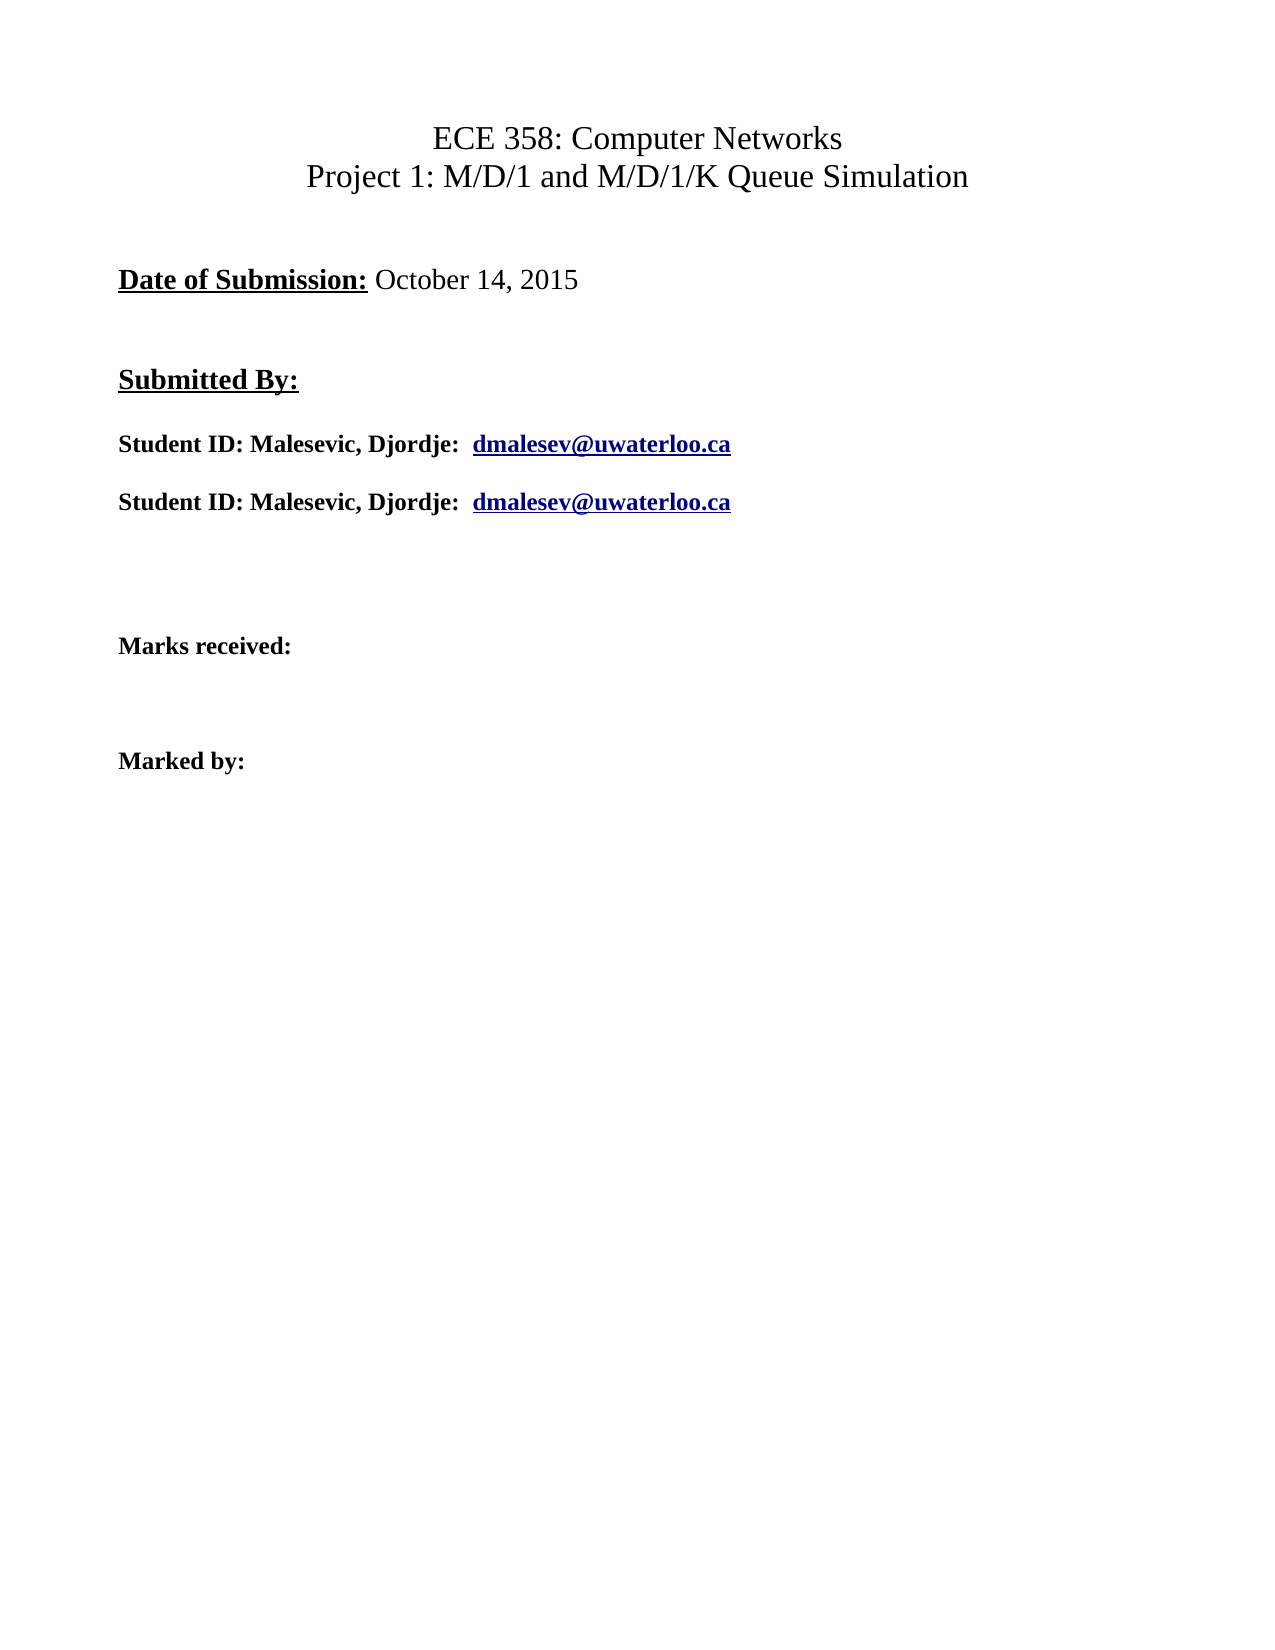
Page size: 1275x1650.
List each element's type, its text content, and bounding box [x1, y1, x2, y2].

text Submitted By: [118, 362, 1157, 396]
text Project 1: M/D/1 and M/D/1/K Queue Simulation [118, 156, 1157, 195]
text ECE 358: Computer Networks [118, 118, 1157, 156]
text Student ID: Malesevic, Djordje: dmalesev@uwaterloo.ca [118, 429, 1157, 458]
text Date of Submission: October 14, 2015 [118, 262, 1157, 295]
text Student ID: Malesevic, Djordje: dmalesev@uwaterloo.ca [118, 487, 1157, 516]
text Marked by: [118, 746, 1157, 774]
text Marks received: [118, 631, 1157, 659]
